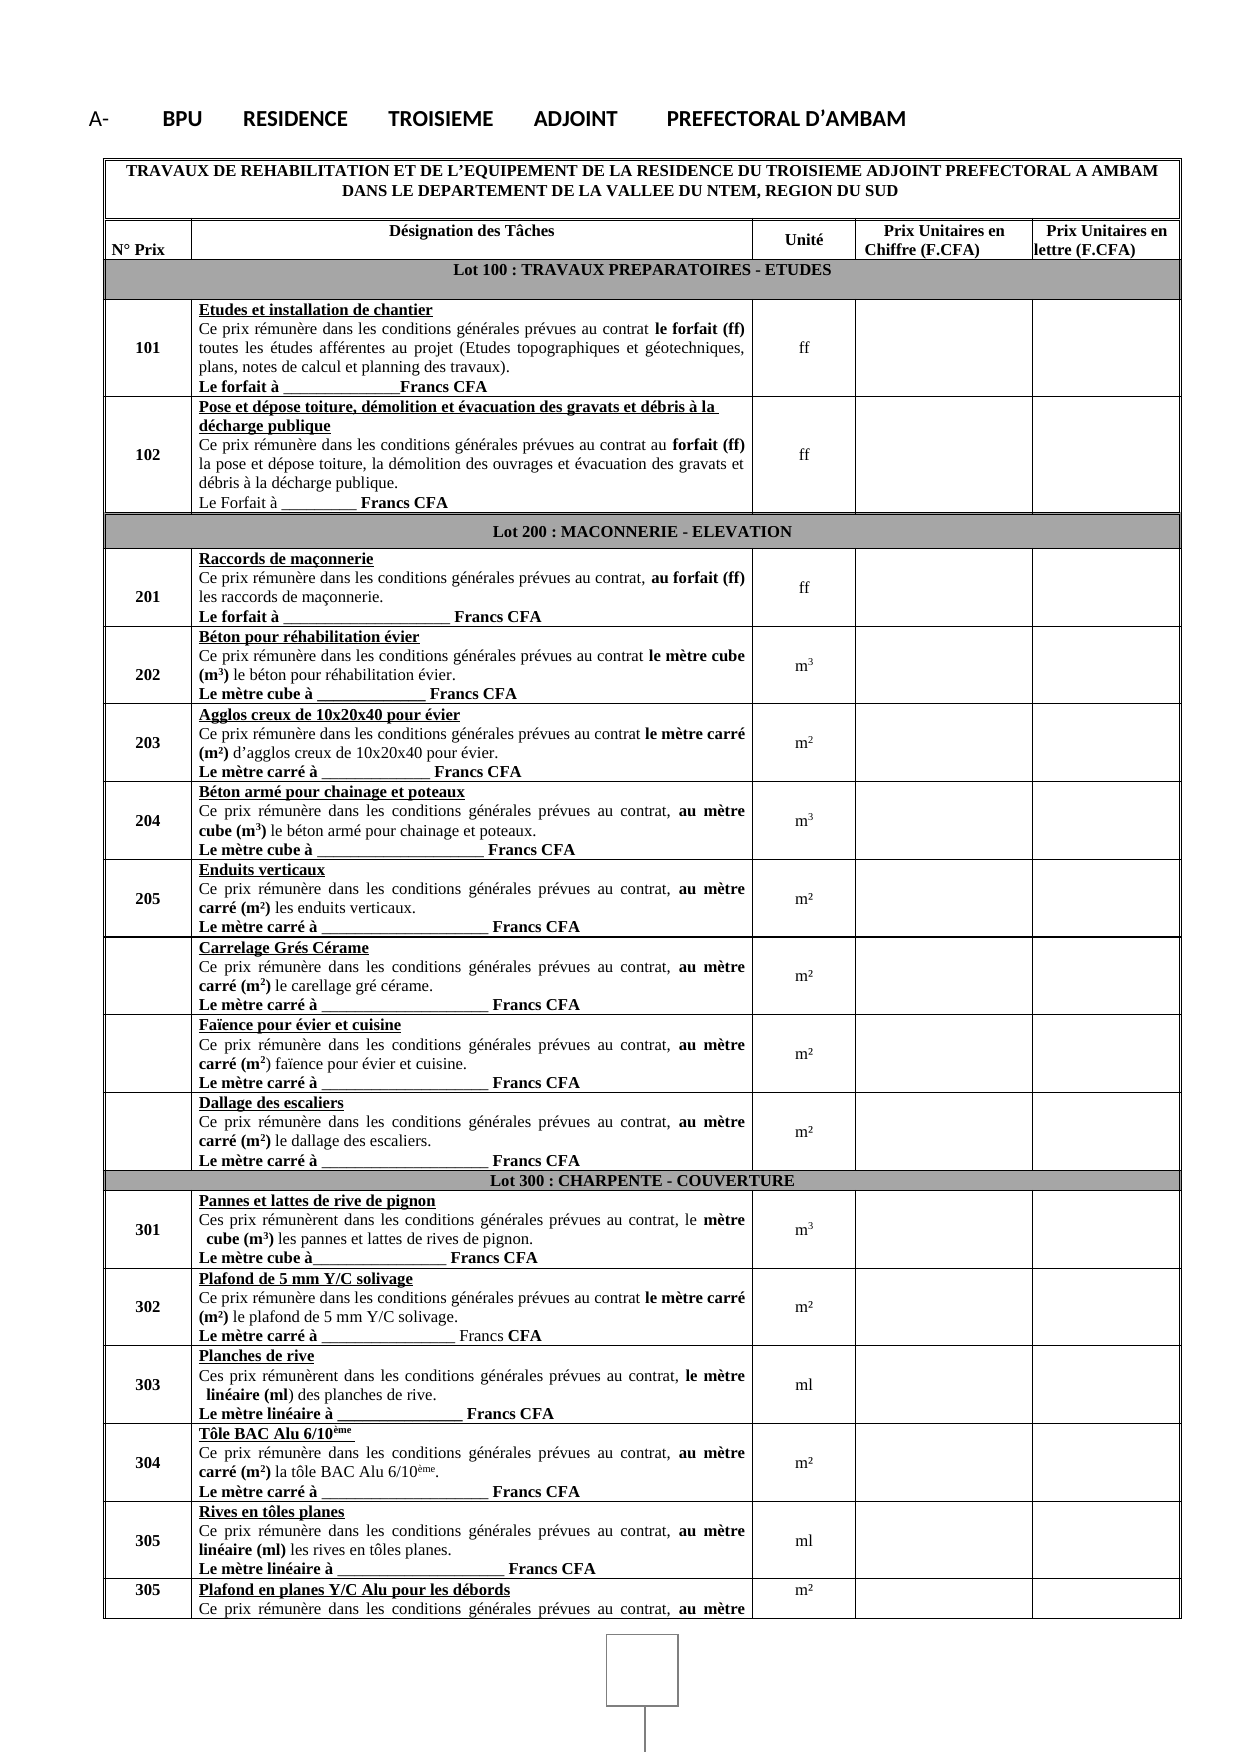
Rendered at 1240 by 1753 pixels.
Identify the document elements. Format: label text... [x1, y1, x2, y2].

table_cell 305 [106, 1579, 191, 1618]
table_cell [856, 704, 1032, 781]
table_cell ff [753, 300, 855, 396]
table_cell Lot 300 : CHARPENTE - COUVERTURE [106, 1171, 1179, 1190]
table_cell Prix Unitaires en lettre (F.CFA) [1033, 221, 1179, 259]
table_cell m² [753, 860, 855, 936]
table_cell 201 [106, 549, 191, 626]
table_cell Pannes et lattes de rive de pignon Ces prix rémunèrent dans les conditions générales prévues au contrat, le mètre cube (m3) les pannes et lattes de rives de pignon. Le mètre cube à________________ Francs CFA [192, 1191, 752, 1267]
table_cell [856, 1346, 1032, 1423]
table_cell [856, 1579, 1032, 1618]
table_cell [1033, 1191, 1179, 1267]
table_cell [856, 860, 1032, 936]
table_cell ml [753, 1346, 855, 1423]
table_cell [856, 938, 1032, 1014]
table_cell Planches de rive Ces prix rémunèrent dans les conditions générales prévues au contrat, le mètre linéaire (ml) des planches de rive. Le mètre linéaire à _______________ Francs CFA [192, 1346, 752, 1423]
table_cell 304 [106, 1424, 191, 1501]
table_cell [1033, 704, 1179, 781]
table_cell Tôle BAC Alu 6/10ème Ce prix rémunère dans les conditions générales prévues au contrat, au mètre carré (m2) la tôle BAC Alu 6/10ème. Le mètre carré à ____________________ Francs CFA [192, 1424, 752, 1501]
list BPU RESIDENCE TROISIEME ADJOINT PREFECTORAL D’AMBAM [89, 104, 1240, 132]
table_cell [856, 1191, 1032, 1267]
table_cell [1033, 860, 1179, 936]
table_cell [106, 1015, 191, 1092]
table_cell [106, 938, 191, 1014]
table_cell m² [753, 1424, 855, 1501]
table_cell 303 [106, 1346, 191, 1423]
table_cell ml [753, 1502, 855, 1578]
table_cell Désignation des Tâches [192, 221, 752, 259]
table_cell N° Prix [106, 221, 191, 259]
table_cell m² [753, 1269, 855, 1345]
table_cell [1033, 938, 1179, 1014]
table_cell Dallage des escaliers Ce prix rémunère dans les conditions générales prévues au contrat, au mètre carré (m2) le dallage des escaliers. Le mètre carré à ____________________ Francs CFA [192, 1093, 752, 1169]
table_cell Rives en tôles planes Ce prix rémunère dans les conditions générales prévues au contrat, au mètre linéaire (ml) les rives en tôles planes. Le mètre linéaire à ____________________ Francs CFA [192, 1502, 752, 1578]
table_cell [1033, 1579, 1179, 1618]
table_cell [856, 1502, 1032, 1578]
table_cell [856, 397, 1032, 512]
table_cell [856, 1424, 1032, 1501]
table_cell [1033, 1424, 1179, 1501]
table_cell [1033, 549, 1179, 626]
table_cell 301 [106, 1191, 191, 1267]
table_cell [1033, 1015, 1179, 1092]
table_cell [856, 1269, 1032, 1345]
table_cell [1033, 397, 1179, 512]
table_cell 202 [106, 627, 191, 703]
table_cell m3 [753, 782, 855, 859]
table_cell m² [753, 938, 855, 1014]
table_cell [856, 1015, 1032, 1092]
table_cell [1033, 1346, 1179, 1423]
table_cell Pose et dépose toiture, démolition et évacuation des gravats et débris à la décharge publique Ce prix rémunère dans les conditions générales prévues au contrat au forfait (ff) la pose et dépose toiture, la démolition des ouvrages et évacuation des gravats et débris à la décharge publique. Le Forfait à _________ Francs CFA [192, 397, 752, 512]
table_cell 205 [106, 860, 191, 936]
table_cell Carrelage Grés Cérame Ce prix rémunère dans les conditions générales prévues au contrat, au mètre carré (m2) le carellage gré cérame. Le mètre carré à ____________________ Francs CFA [192, 938, 752, 1014]
table_cell 102 [106, 397, 191, 512]
table_cell 203 [106, 704, 191, 781]
table_cell Prix Unitaires en Chiffre (F.CFA) [856, 221, 1032, 259]
table_cell 302 [106, 1269, 191, 1345]
table_cell m3 [753, 627, 855, 703]
table_cell [856, 627, 1032, 703]
table_cell [1033, 1269, 1179, 1345]
table_cell Béton armé pour chainage et poteaux Ce prix rémunère dans les conditions générales prévues au contrat, au mètre cube (m3) le béton armé pour chainage et poteaux. Le mètre cube à ____________________ Francs CFA [192, 782, 752, 859]
table_cell [1033, 627, 1179, 703]
table_cell 204 [106, 782, 191, 859]
table_cell m² [753, 1579, 855, 1618]
table_cell Etudes et installation de chantier Ce prix rémunère dans les conditions générales prévues au contrat le forfait (ff) toutes les études afférentes au projet (Etudes topographiques et géotechniques, plans, notes de calcul et planning des travaux). Le forfait à ______________Francs CFA [192, 300, 752, 396]
table_cell m2 [753, 704, 855, 781]
table_cell [856, 782, 1032, 859]
table_cell [1033, 1502, 1179, 1578]
table_cell [856, 1093, 1032, 1169]
table_header TRAVAUX DE REHABILITATION ET DE L’EQUIPEMENT DE LA RESIDENCE DU TROISIEME ADJOINT PREFECTORAL A AMBAM DANS LE DEPARTEMENT DE LA VALLEE DU NTEM, REGION DU SUD [106, 161, 1179, 217]
table_cell m² [753, 1015, 855, 1092]
table_cell [106, 1093, 191, 1169]
table_cell m3 [753, 1191, 855, 1267]
table_cell Lot 100 : TRAVAUX PREPARATOIRES - ETUDES [106, 260, 1179, 299]
table_cell Plafond de 5 mm Y/C solivage Ce prix rémunère dans les conditions générales prévues au contrat le mètre carré (m²) le plafond de 5 mm Y/C solivage. Le mètre carré à ________________ Francs CFA [192, 1269, 752, 1345]
table_cell 305 [106, 1502, 191, 1578]
table_cell 101 [106, 300, 191, 396]
table_cell Plafond en planes Y/C Alu pour les débords Ce prix rémunère dans les conditions générales prévues au contrat, au mètre [192, 1579, 752, 1618]
table_cell [1033, 300, 1179, 396]
table_cell Unité [753, 221, 855, 259]
table_cell m² [753, 1093, 855, 1169]
table_cell ff [753, 397, 855, 512]
table_cell Raccords de maçonnerie Ce prix rémunère dans les conditions générales prévues au contrat, au forfait (ff) les raccords de maçonnerie. Le forfait à ____________________ Francs CFA [192, 549, 752, 626]
table_cell [856, 300, 1032, 396]
table_cell Enduits verticaux Ce prix rémunère dans les conditions générales prévues au contrat, au mètre carré (m²) les enduits verticaux. Le mètre carré à ____________________ Francs CFA [192, 860, 752, 936]
table_cell [1033, 782, 1179, 859]
table_cell [856, 549, 1032, 626]
table_cell ff [753, 549, 855, 626]
table_cell Lot 200 : MACONNERIE - ELEVATION [106, 515, 1179, 548]
table_cell Agglos creux de 10x20x40 pour évier Ce prix rémunère dans les conditions générales prévues au contrat le mètre carré (m²) d’agglos creux de 10x20x40 pour évier. Le mètre carré à _____________ Francs CFA [192, 704, 752, 781]
table_cell Faïence pour évier et cuisine Ce prix rémunère dans les conditions générales prévues au contrat, au mètre carré (m2) faïence pour évier et cuisine. Le mètre carré à ____________________ Francs CFA [192, 1015, 752, 1092]
table_cell [1033, 1093, 1179, 1169]
table_cell Béton pour réhabilitation évier Ce prix rémunère dans les conditions générales prévues au contrat le mètre cube (m3) le béton pour réhabilitation évier. Le mètre cube à _____________ Francs CFA [192, 627, 752, 703]
